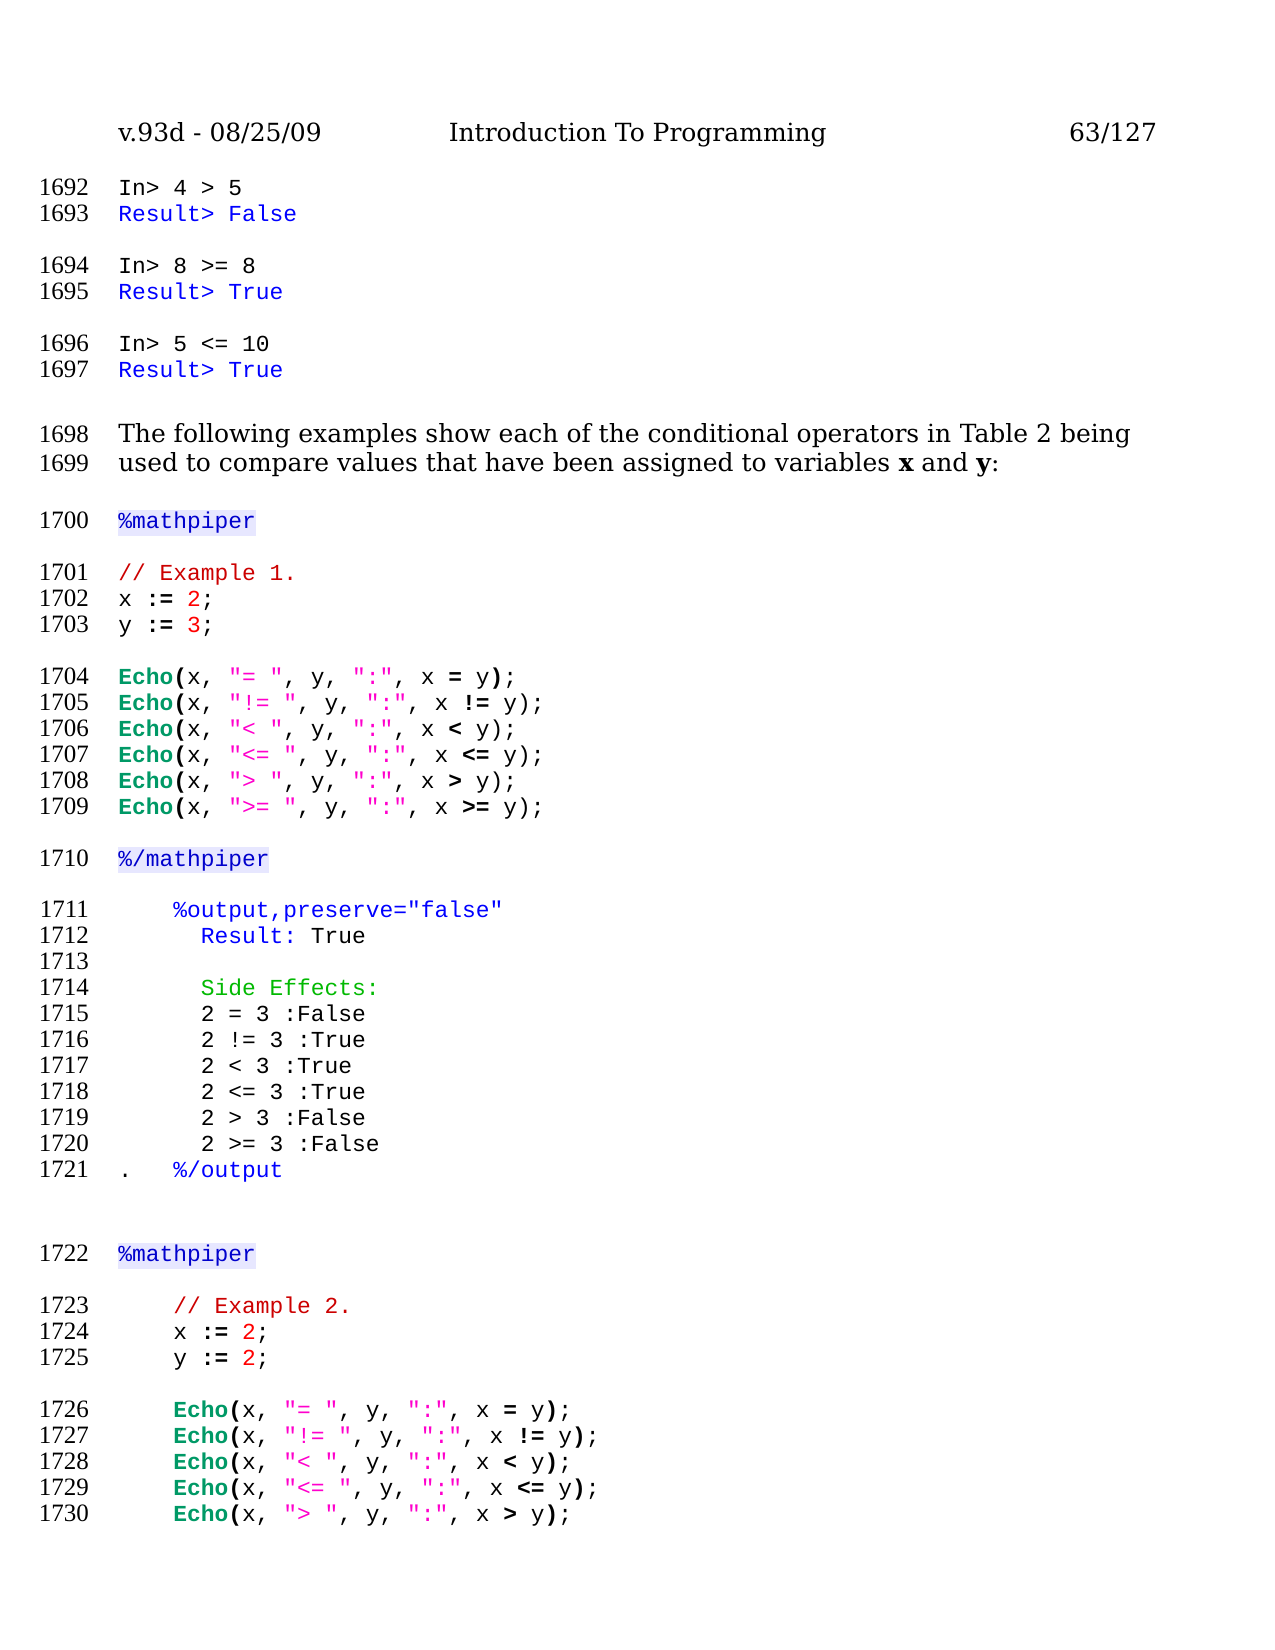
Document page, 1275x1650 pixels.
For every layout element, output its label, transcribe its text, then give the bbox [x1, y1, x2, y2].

text Result> True [118, 358, 1157, 384]
text Echo(x, ">= ", y, ":", x >= y); [118, 795, 1157, 821]
text In> 4 > 5 [118, 177, 1157, 203]
text Result> False [118, 203, 1157, 229]
text %mathpiper [118, 1243, 1157, 1269]
text Echo(x, "< ", y, ":", x < y); [118, 717, 1157, 743]
text Result> True [118, 281, 1157, 306]
text Echo(x, "> ", y, ":", x > y); [118, 769, 1157, 795]
text y := 2; [118, 1346, 1157, 1372]
text . %/output [118, 1158, 1157, 1184]
text Echo(x, "!= ", y, ":", x != y); [118, 1424, 1157, 1450]
text The following examples show each of the conditional operators in Table 2 being used to compare values that have been assigned to variables x and y: [118, 419, 1157, 478]
text Echo(x, "<= ", y, ":", x <= y); [118, 743, 1157, 769]
text Side Effects: [118, 977, 1157, 1002]
text Echo(x, "= ", y, ":", x = y); [118, 665, 1157, 691]
text x := 2; [118, 1321, 1157, 1346]
text %/mathpiper [118, 847, 1157, 873]
text %output,preserve="false" [118, 899, 1157, 925]
text 2 = 3 :False [118, 1002, 1157, 1028]
text 2 > 3 :False [118, 1106, 1157, 1132]
text In> 8 >= 8 [118, 254, 1157, 281]
text Echo(x, "< ", y, ":", x < y); [118, 1450, 1157, 1476]
text Echo(x, "> ", y, ":", x > y); [118, 1502, 1157, 1528]
text // Example 1. [118, 562, 1157, 587]
text 2 != 3 :True [118, 1028, 1157, 1054]
text In> 5 <= 10 [118, 332, 1157, 358]
text Echo(x, "!= ", y, ":", x != y); [118, 691, 1157, 717]
text 2 <= 3 :True [118, 1080, 1157, 1106]
text // Example 2. [118, 1294, 1157, 1321]
text y := 3; [118, 613, 1157, 639]
text %mathpiper [118, 510, 1157, 536]
text 2 < 3 :True [118, 1054, 1157, 1080]
text x := 2; [118, 587, 1157, 613]
text 2 >= 3 :False [118, 1132, 1157, 1158]
text Result: True [118, 925, 1157, 951]
text Echo(x, "= ", y, ":", x = y); [118, 1398, 1157, 1424]
text Echo(x, "<= ", y, ":", x <= y); [118, 1476, 1157, 1502]
